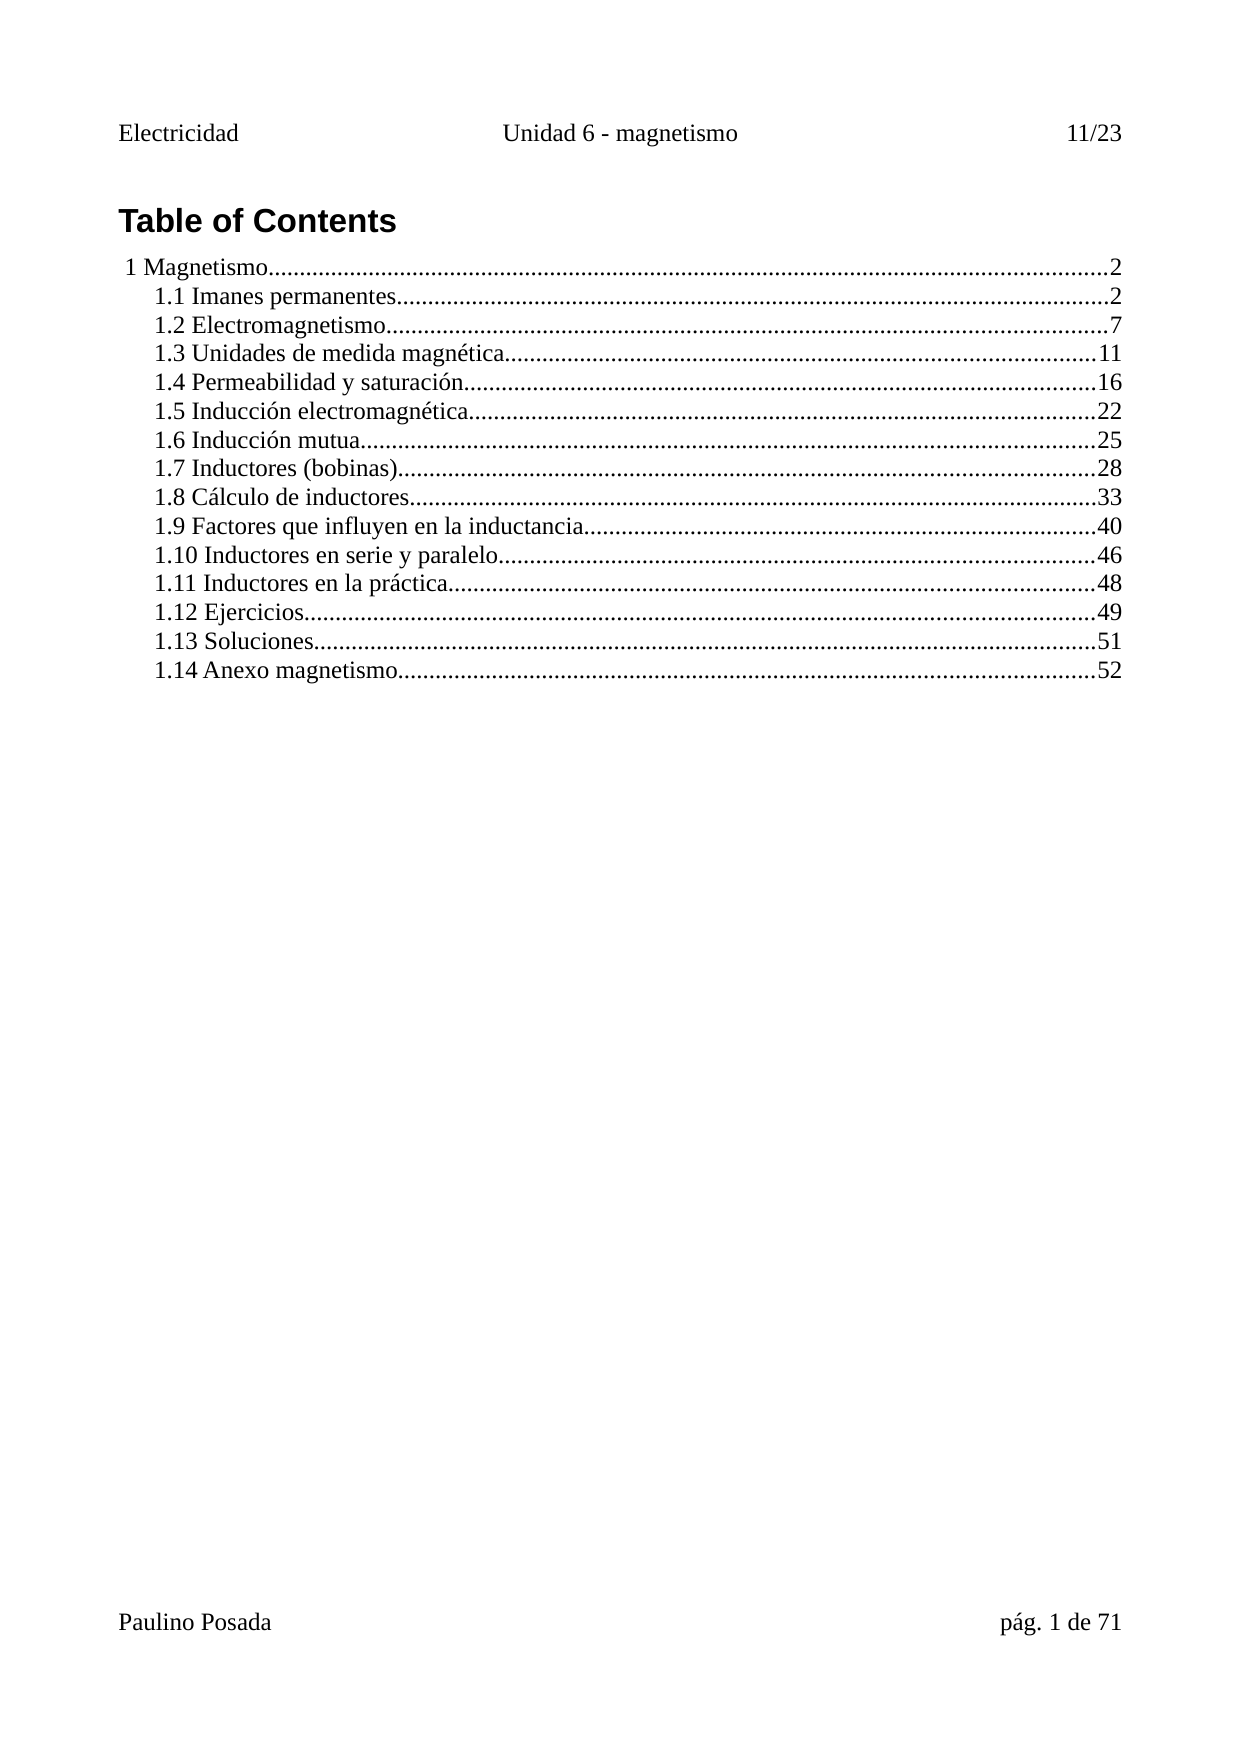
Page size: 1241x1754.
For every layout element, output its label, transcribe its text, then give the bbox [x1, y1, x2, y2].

text 1.8 Cálculo de inductores 33 [148, 482, 1122, 511]
text 1.2 Electromagnetismo 7 [148, 310, 1122, 338]
text 1.6 Inducción mutua 25 [148, 425, 1122, 453]
text 1.3 Unidades de medida magnética 11 [148, 338, 1122, 367]
text 1.9 Factores que influyen en la inductancia 40 [148, 511, 1122, 540]
text 1.14 Anexo magnetismo 52 [148, 655, 1122, 683]
text 1 Magnetismo 2 [118, 252, 1122, 281]
subtitle Table of Contents [118, 201, 1122, 240]
text 1.4 Permeabilidad y saturación 16 [148, 367, 1122, 396]
text 1.10 Inductores en serie y paralelo 46 [148, 540, 1122, 568]
text 1.7 Inductores (bobinas) 28 [148, 453, 1122, 482]
text 1.1 Imanes permanentes 2 [148, 281, 1122, 310]
text 1.5 Inducción electromagnética 22 [148, 396, 1122, 425]
text 1.13 Soluciones 51 [148, 626, 1122, 655]
text 1.12 Ejercicios 49 [148, 597, 1122, 626]
text 1.11 Inductores en la práctica 48 [148, 568, 1122, 597]
